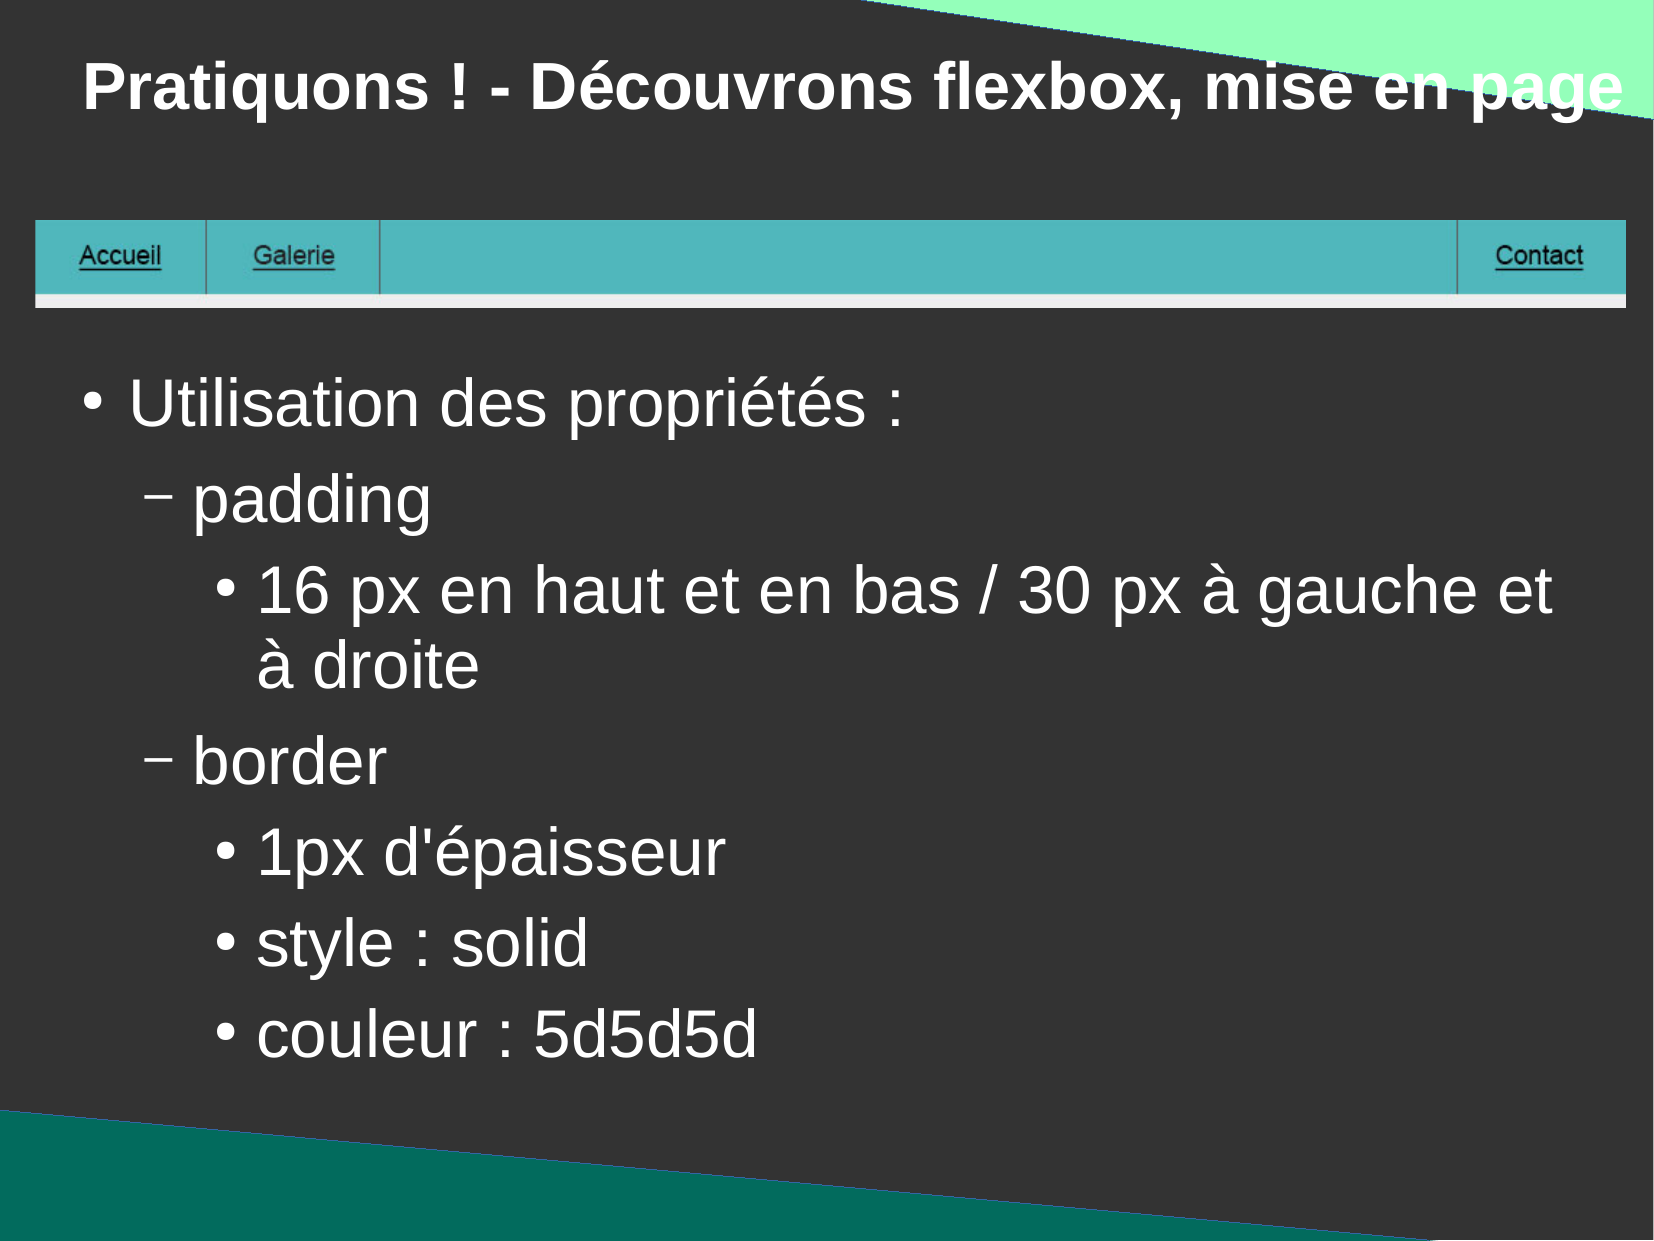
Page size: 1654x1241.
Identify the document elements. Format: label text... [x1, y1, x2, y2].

list Utilisation des propriétés : padding 16 px en haut et en bas / 30 px à gauche et à droite border 1px d'épaisseur style : solid couleur : 5d5d5d [64, 365, 1589, 1075]
picture [35, 220, 1626, 308]
text_box [861, 0, 1654, 120]
title Pratiquons ! - Découvrons flexbox, mise en page [82, 49, 1630, 142]
